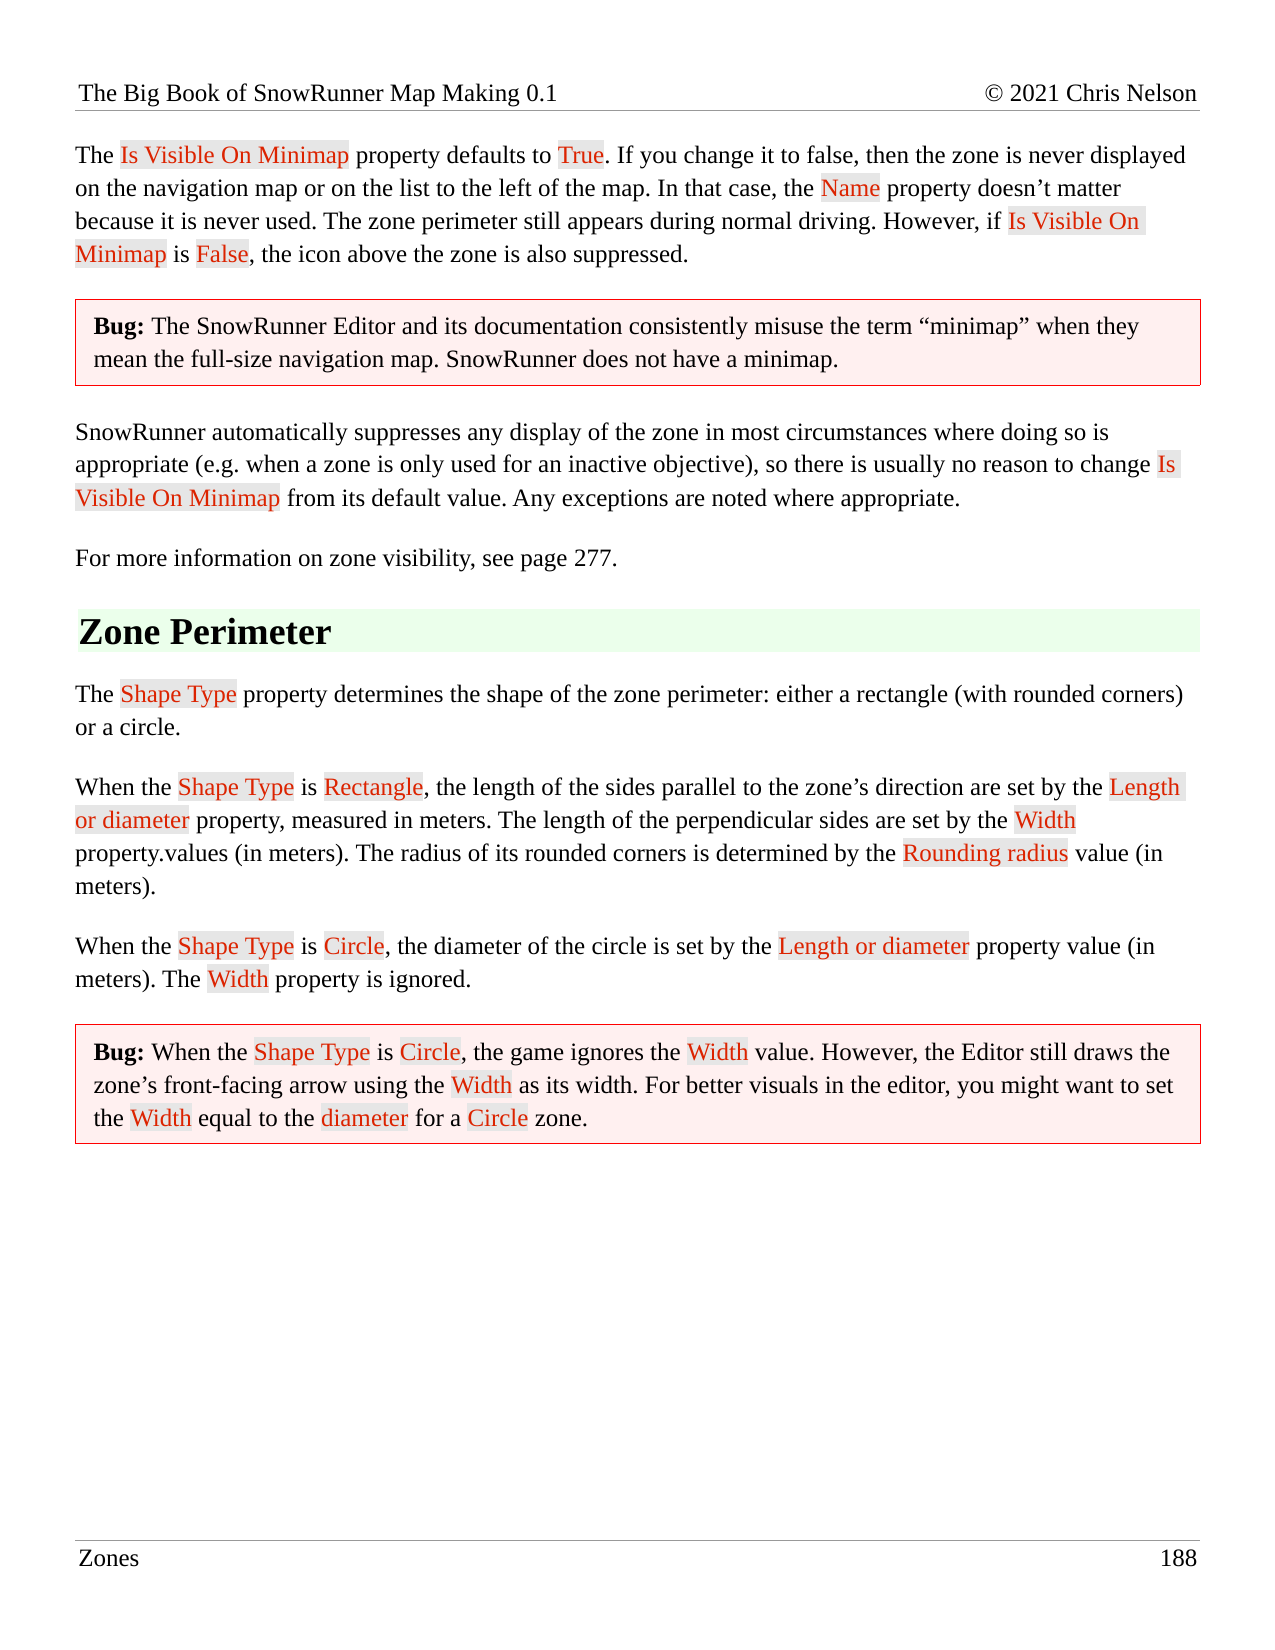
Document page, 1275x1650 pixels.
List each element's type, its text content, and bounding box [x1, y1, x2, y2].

text For more information on zone visibility, see page 277. [75, 543, 1200, 571]
text When the Shape Type is Circle, the diameter of the circle is set by the Length or diameter property value (in meters). The Width property is ignored. [75, 931, 1200, 993]
subtitle Zone Perimeter [78, 609, 1200, 652]
text The Is Visible On Minimap property defaults to True. If you change it to false, then the zone is never displayed on the navigation map or on the list to the left of the map. In that case, the Name property doesn’t matter because it is never used. The zone perimeter still appears during normal driving. However, if Is Visible On Minimap is False, the icon above the zone is also suppressed. [75, 140, 1200, 268]
list The SnowRunner Editor and its documentation consistently misuse the term “minimap” when they mean the full-size navigation map. SnowRunner does not have a minimap. [76, 300, 1200, 385]
text When the Shape Type is Rectangle, the length of the sides parallel to the zone’s direction are set by the Length or diameter property, measured in meters. The length of the perpendicular sides are set by the Width property.values (in meters). The radius of its rounded corners is determined by the Rounding radius value (in meters). [75, 772, 1200, 900]
list When the Shape Type is Circle, the game ignores the Width value. However, the Editor still draws the zone’s front-facing arrow using the Width as its width. For better visuals in the editor, you might want to set the Width equal to the diameter for a Circle zone. [76, 1025, 1200, 1143]
text SnowRunner automatically suppresses any display of the zone in most circumstances where doing so is appropriate (e.g. when a zone is only used for an inactive objective), so there is usually no reason to change Is Visible On Minimap from its default value. Any exceptions are noted where appropriate. [75, 417, 1200, 511]
text The Shape Type property determines the shape of the zone perimeter: either a rectangle (with rounded corners) or a circle. [75, 679, 1200, 741]
